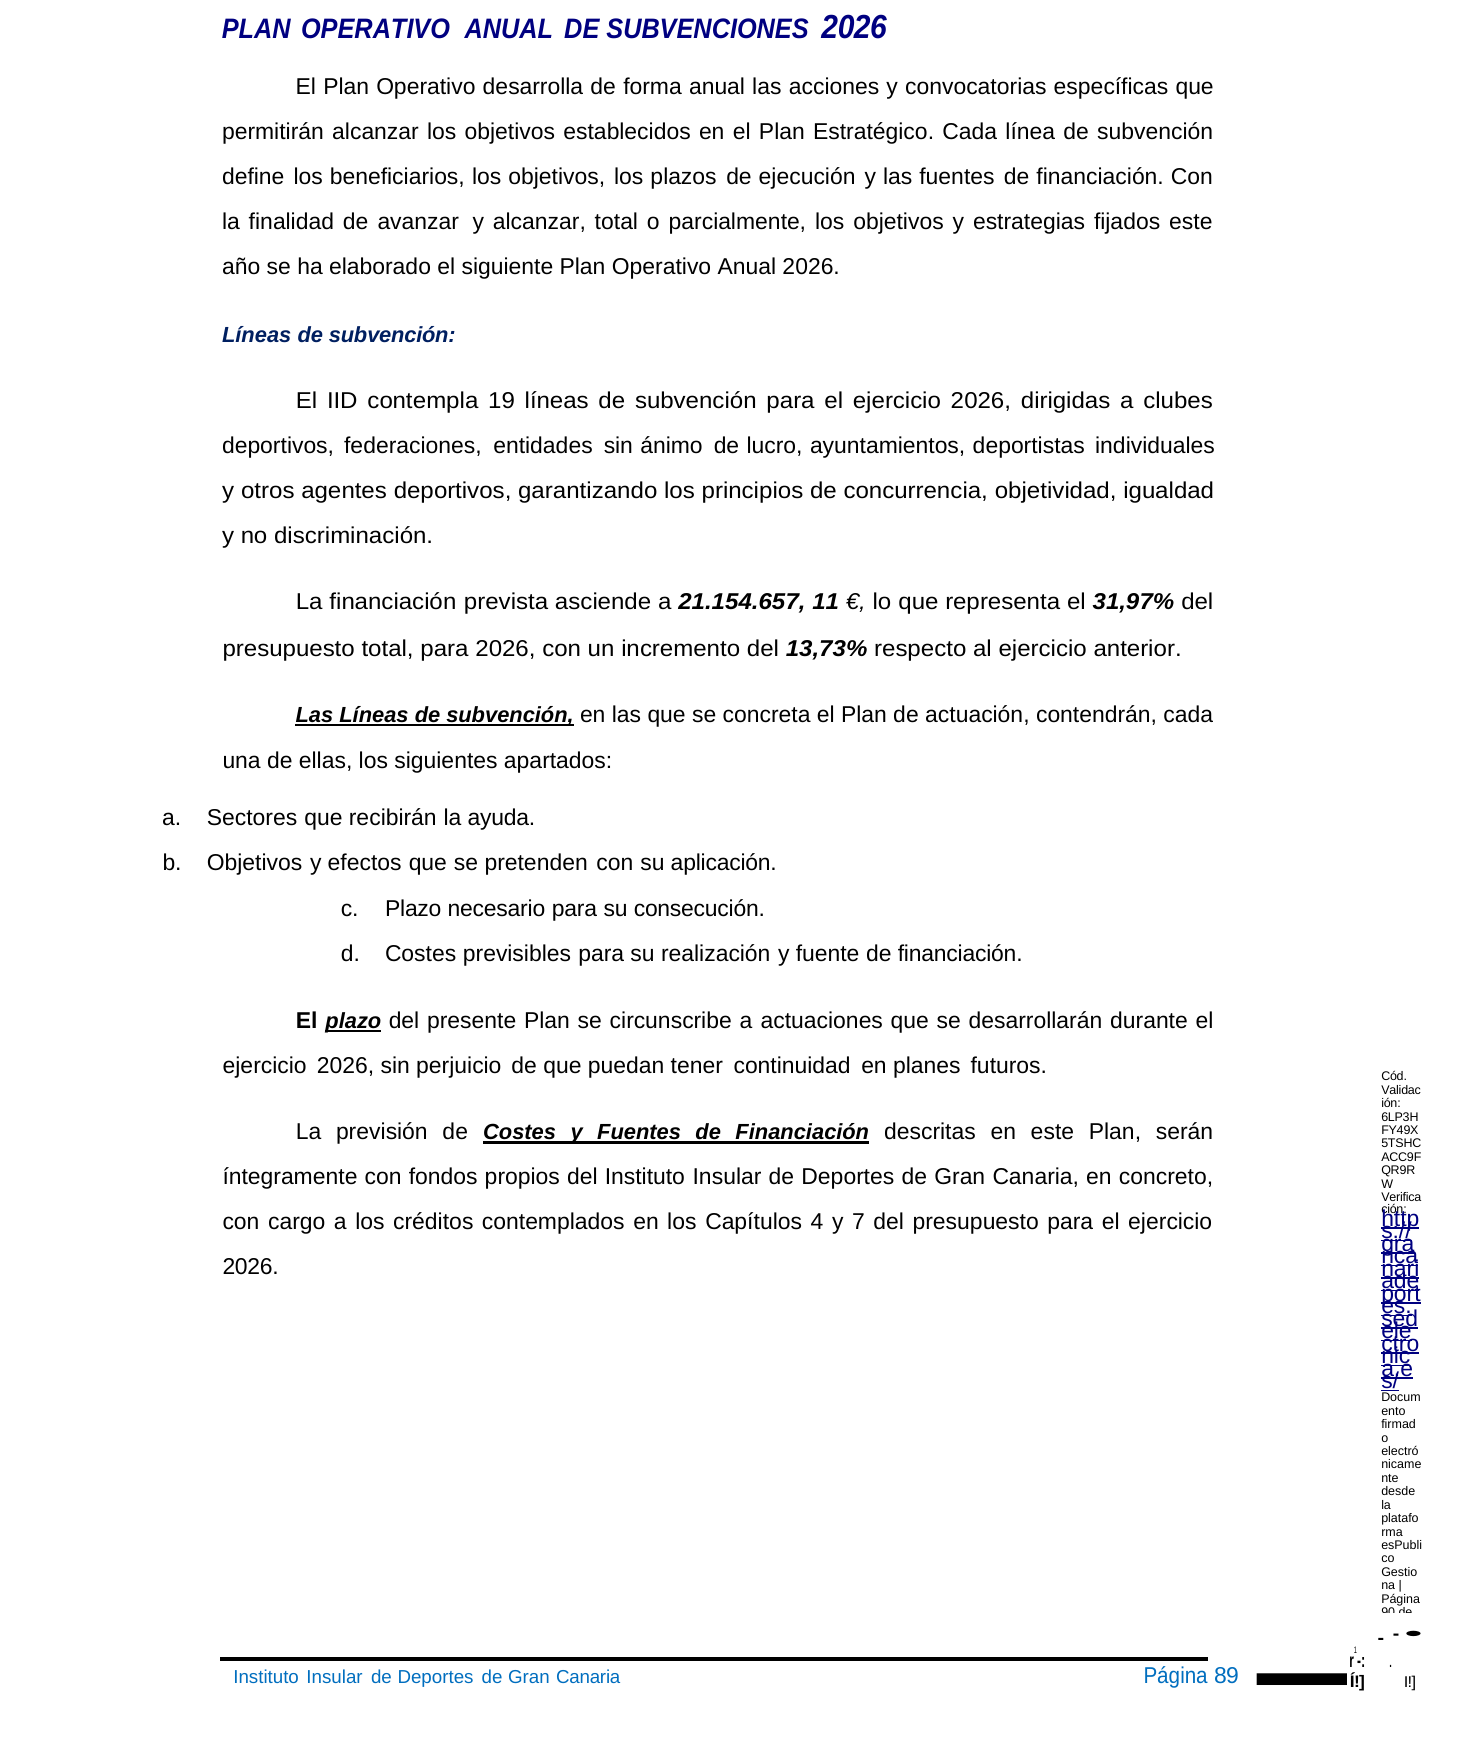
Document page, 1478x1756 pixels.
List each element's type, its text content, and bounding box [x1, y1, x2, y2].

text Verificación: https://grancanariadeportes.sedelectronica.es/ [1381, 1191, 1422, 1391]
text El IID contempla 19 líneas de subvención para el ejercicio 2026, dirigidas a clubes deportivos, federaciones, entidades sin ánimo de lucro, ayuntamientos, deportistas individuales y otros agentes deportivos, garantizando los principios de concurrencia, objetividad, igualdad y no discriminación. [222, 387, 1214, 549]
text Cód. Validación: 6LP3HFY49X5TSHCACC9FQR9RW [1381, 1070, 1422, 1191]
list Plazo necesario para su consecución. [341, 894, 1433, 921]
text Las Líneas de subvención, en las que se concreta el Plan de actuación, contendrán, cada una de ellas, los siguientes apartados: [222, 701, 1216, 773]
text El Plan Operativo desarrolla de forma anual las acciones y convocatorias específicas que permitirán alcanzar los objetivos establecidos en el Plan Estratégico. Cada línea de subvención define los beneficiarios, los objetivos, los plazos de ejecución y las fuentes de financiación. Con la finalidad de avanzar y alcanzar, total o parcialmente, los objetivos y estrategias fijados este año se ha elaborado el siguiente Plan Operativo Anual 2026. [222, 73, 1214, 280]
text La financiación prevista asciende a 21.154.657, 11 €, lo que representa el 31,97% del presupuesto total, para 2026, con un incremento del 13,73% respecto al ejercicio anterior. [222, 588, 1214, 661]
text El plazo del presente Plan se circunscribe a actuaciones que se desarrollarán durante el ejercicio 2026, sin perjuicio de que puedan tener continuidad en planes futuros. [222, 1007, 1214, 1078]
list Sectores que recibirán la ayuda. [162, 804, 1433, 830]
list Objetivos y efectos que se pretenden con su aplicación. [162, 849, 1433, 875]
text Líneas de subvención: [222, 322, 1433, 347]
list Costes previsibles para su realización y fuente de financiación. [341, 939, 1433, 966]
text La previsión de Costes y Fuentes de Financiación descritas en este Plan, serán íntegramente con fondos propios del Instituto Insular de Deportes de Gran Canaria, en concreto, con cargo a los créditos contemplados en los Capítulos 4 y 7 del presupuesto para el ejercicio 2026. [222, 1118, 1213, 1279]
text Documento firmado electrónicamente desde la plataforma esPublico Gestiona | Página 90 de 109 [1381, 1391, 1422, 1613]
subtitle PLAN OPERATIVO ANUAL DE SUBVENCIONES 2026 [222, 7, 1433, 46]
